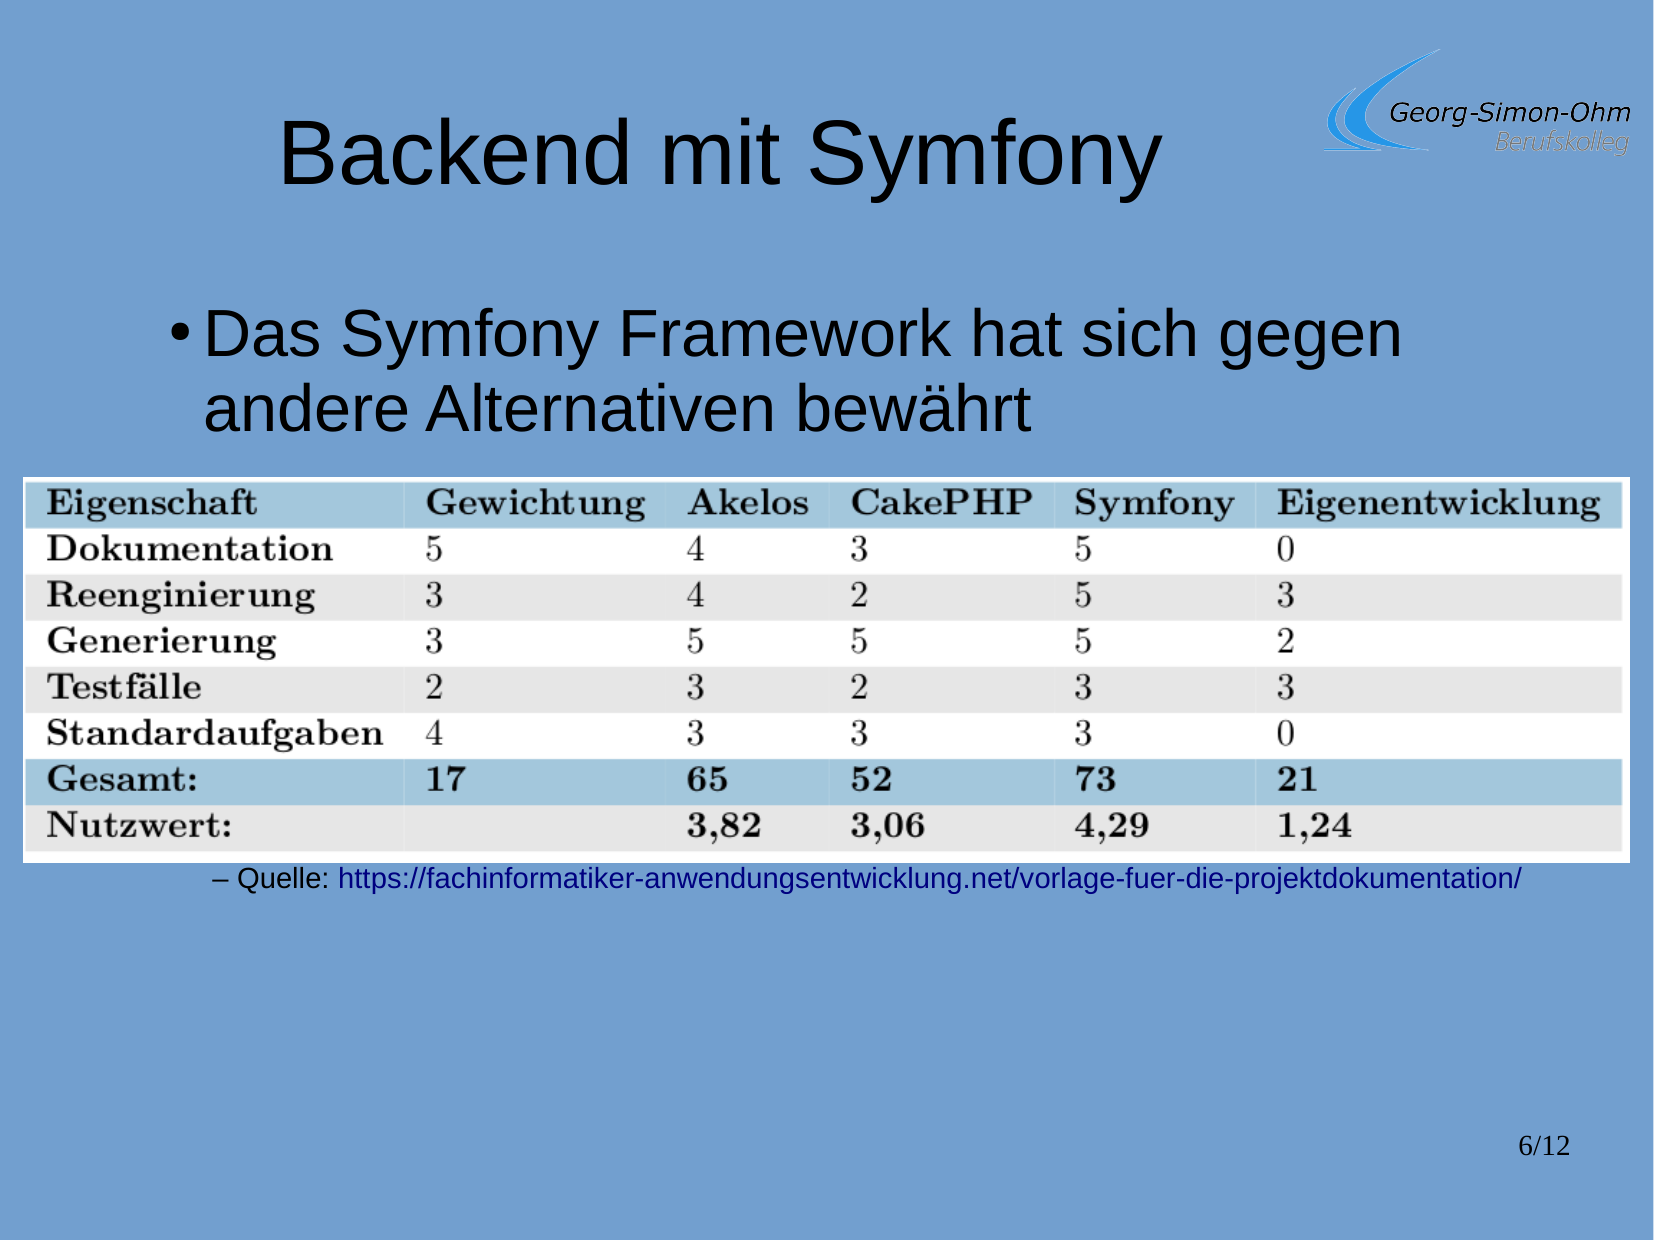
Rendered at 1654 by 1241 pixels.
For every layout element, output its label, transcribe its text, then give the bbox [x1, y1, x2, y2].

picture [1325, 49, 1630, 156]
picture [23, 477, 1630, 863]
list – Quelle: https://fachinformatiker-anwendungsentwicklung.net/vorlage-fuer-die-projektdokumentation/ [141, 863, 1630, 940]
text_box Das Symfony Framework hat sich gegen andere Alternativen bewährt [153, 288, 1465, 453]
title Backend mit Symfony [82, 49, 1325, 257]
